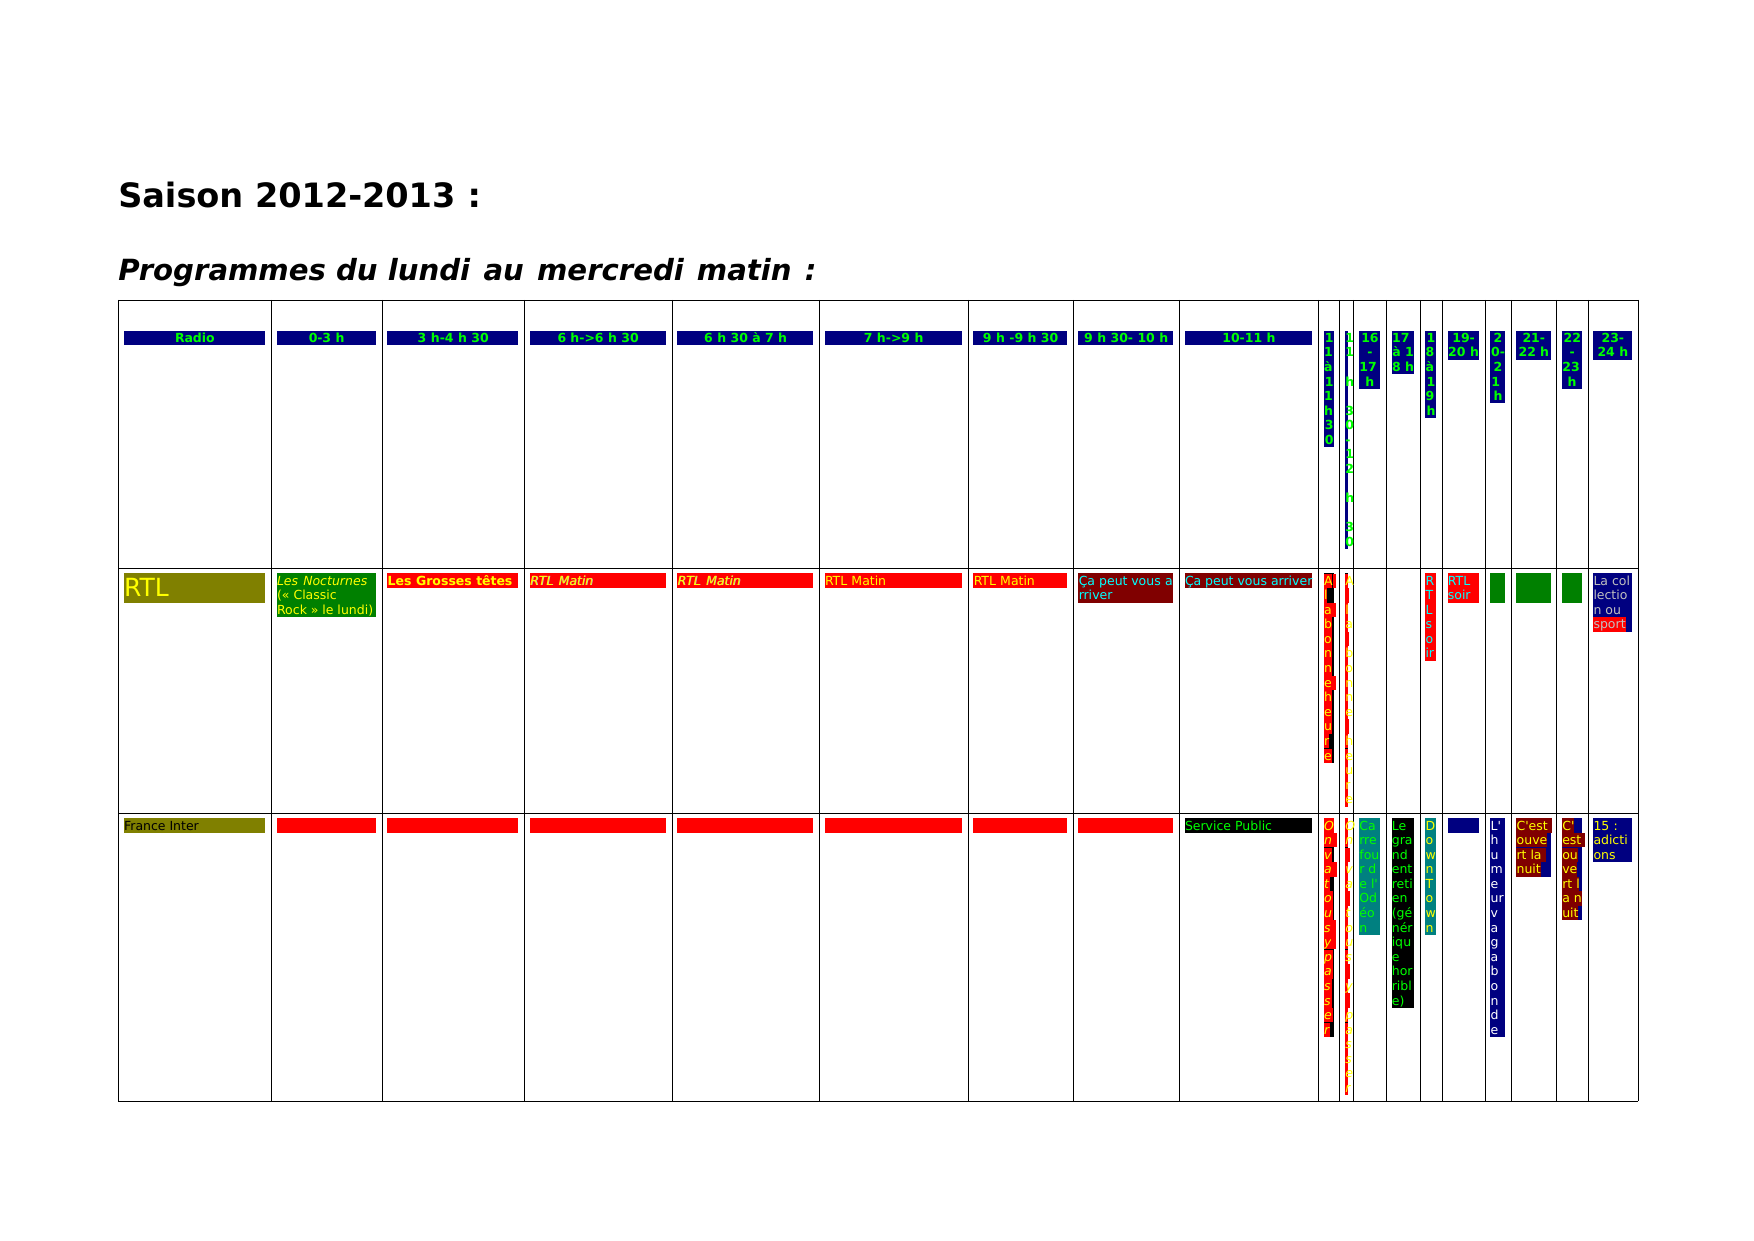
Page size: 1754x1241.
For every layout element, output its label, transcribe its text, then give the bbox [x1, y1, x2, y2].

table_cell [1387, 569, 1420, 812]
table_cell Le grand entretien (générique horrible) [1387, 814, 1420, 1101]
table_cell Service Public [1180, 814, 1318, 1101]
subtitle Saison 2012-2013 : [118, 177, 1636, 216]
table_cell L'humeur vagabonde [1486, 814, 1511, 1101]
table_cell Down Town [1421, 814, 1442, 1101]
table_header Radio [119, 301, 271, 568]
table_cell [272, 814, 382, 1101]
table_header 0-3 h [272, 301, 382, 568]
table_cell [820, 814, 968, 1101]
table_cell [1486, 569, 1511, 812]
table_cell [383, 814, 524, 1101]
table_header 11 h 30-12 h 30 [1340, 301, 1353, 568]
table_header 6 h 30 à 7 h [673, 301, 819, 568]
table_cell [673, 814, 819, 1101]
table_header 21-22 h [1512, 301, 1556, 568]
table_cell [1074, 814, 1179, 1101]
table_header 23-24 h [1589, 301, 1638, 568]
table_cell C'est ouvert la nuit [1557, 814, 1588, 1101]
table_cell A la bonne heure [1340, 569, 1353, 812]
table_cell Carrefour de l'Odéon [1354, 814, 1386, 1101]
table_cell RTL Matin [673, 569, 819, 812]
table_header 19-20 h [1443, 301, 1485, 568]
table_cell Ça peut vous arriver [1074, 569, 1179, 812]
table_header 7 h->9 h [820, 301, 968, 568]
table_cell On va tous y passer [1319, 814, 1339, 1101]
table_cell Les Nocturnes (« Classic Rock » le lundi) [272, 569, 382, 812]
table_header 11 à 11 h 30 [1319, 301, 1339, 568]
table_cell Les Grosses têtes [383, 569, 524, 812]
table_cell On va tous y passer [1340, 814, 1353, 1101]
table_header 10-11 h [1180, 301, 1318, 568]
table_cell [1354, 569, 1386, 812]
table_cell [1443, 814, 1485, 1101]
table_cell [969, 814, 1073, 1101]
table_cell RTL [119, 569, 271, 812]
table_header 9 h 30- 10 h [1074, 301, 1179, 568]
table_cell La collection ou sport [1589, 569, 1638, 812]
table_cell RTL soir [1443, 569, 1485, 812]
table_cell RTL soir [1421, 569, 1442, 812]
table_header 16-17 h [1354, 301, 1386, 568]
table_cell RTL Matin [525, 569, 672, 812]
table_cell [1512, 569, 1556, 812]
table_cell C'est ouvert la nuit [1512, 814, 1556, 1101]
subtitle Programmes du lundi au mercredi matin : [118, 253, 1636, 287]
table_cell 15 : adictions [1589, 814, 1638, 1101]
table_header 17 à 18 h [1387, 301, 1420, 568]
table_cell [525, 814, 672, 1101]
table_header 18 à 19 h [1421, 301, 1442, 568]
table_cell RTL Matin [969, 569, 1073, 812]
table_cell France Inter [119, 814, 271, 1101]
table_header 9 h -9 h 30 [969, 301, 1073, 568]
table_header 20-21 h [1486, 301, 1511, 568]
table_cell RTL Matin [820, 569, 968, 812]
table_header 3 h-4 h 30 [383, 301, 524, 568]
table_cell Ça peut vous arriver [1180, 569, 1318, 812]
table_cell [1557, 569, 1588, 812]
table_header 6 h->6 h 30 [525, 301, 672, 568]
table_cell A la bonne heure [1319, 569, 1339, 812]
table_header 22-23 h [1557, 301, 1588, 568]
